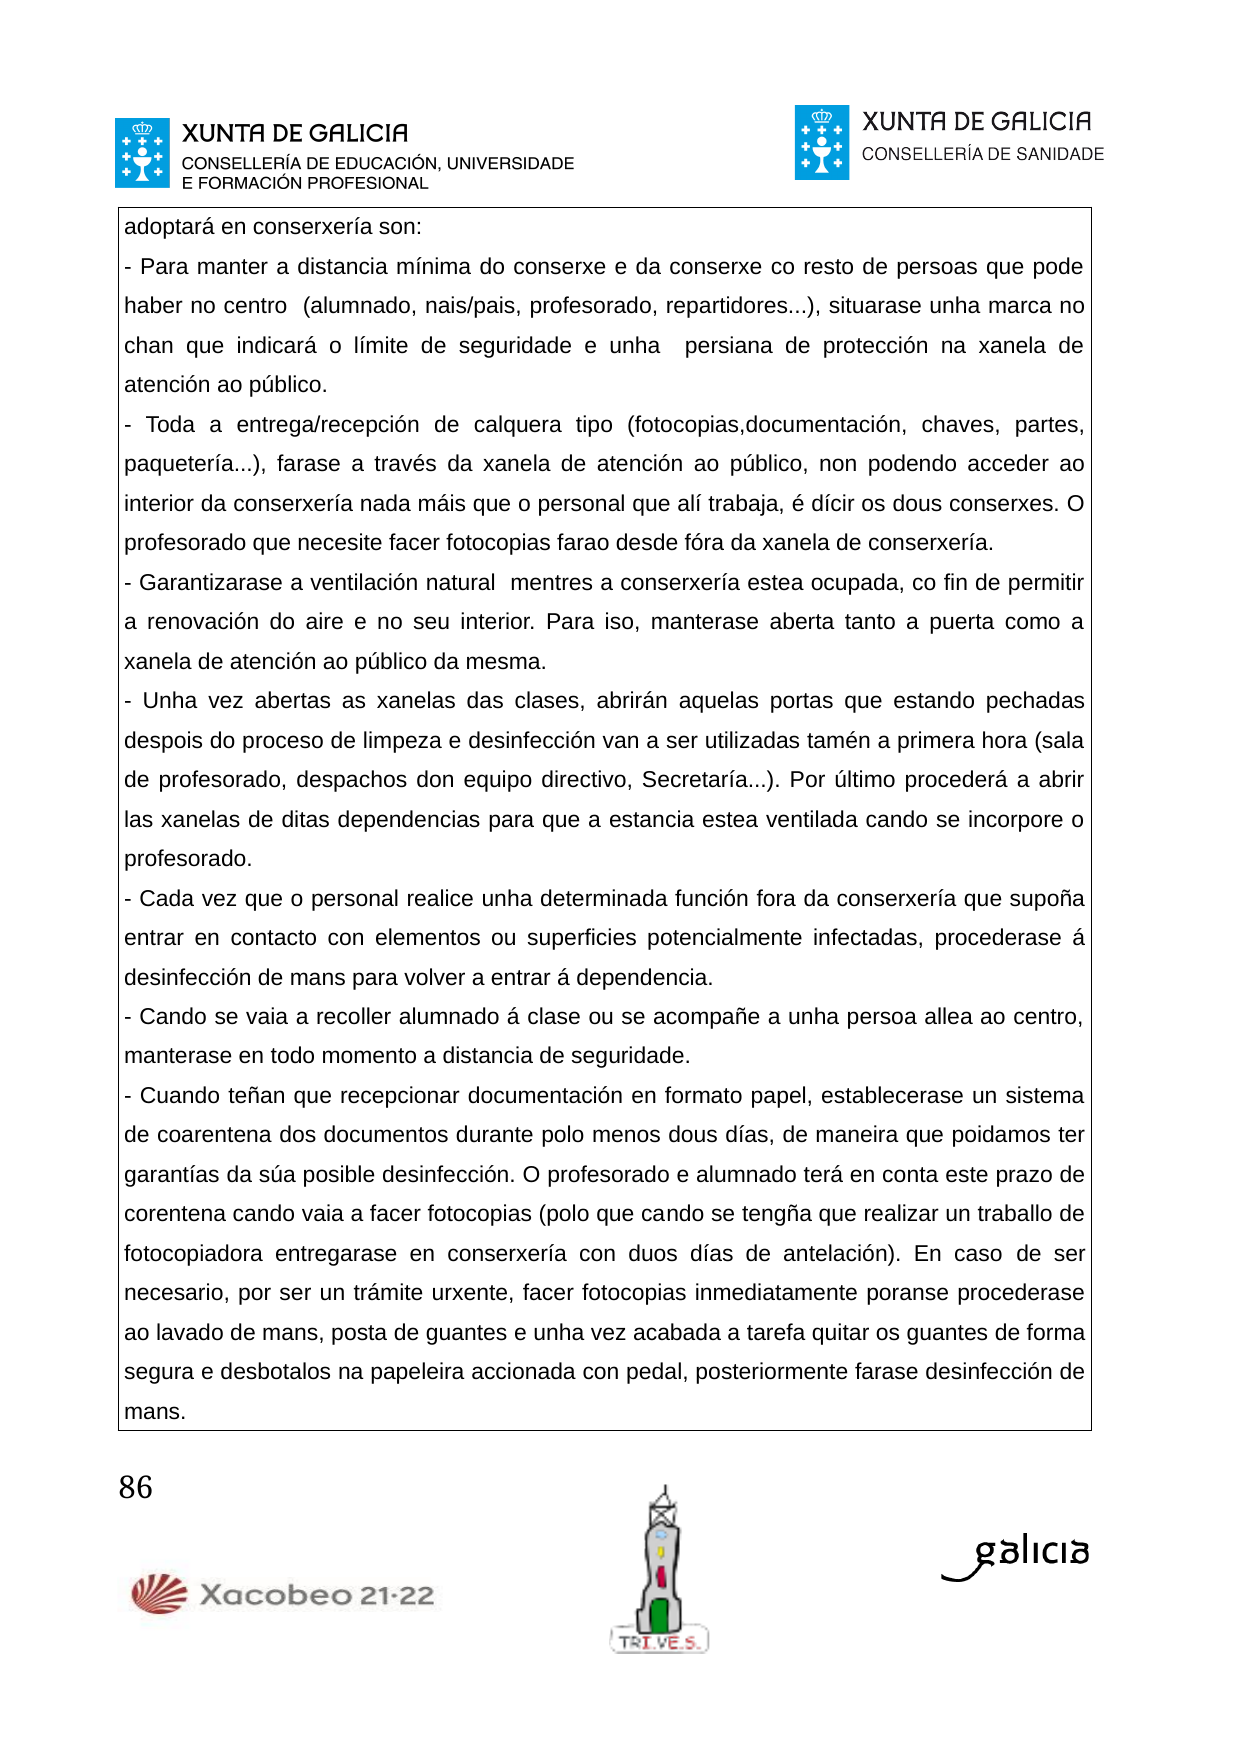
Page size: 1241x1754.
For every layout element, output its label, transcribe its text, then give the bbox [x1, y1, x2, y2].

picture [117, 1508, 449, 1679]
picture [818, 126, 825, 134]
picture [115, 118, 574, 189]
picture [834, 126, 841, 134]
picture [802, 143, 809, 150]
picture [123, 153, 130, 160]
picture [155, 168, 162, 175]
picture [134, 158, 151, 180]
picture [802, 159, 809, 167]
picture [813, 148, 830, 172]
picture [155, 153, 162, 160]
picture [139, 138, 146, 145]
picture [139, 148, 146, 155]
picture [850, 105, 1104, 180]
picture [123, 138, 130, 145]
picture [834, 159, 841, 167]
picture [818, 137, 826, 145]
table_cell adoptará en conserxería son: - Para manter a distancia mínima do conserxe e da conserxe co resto de persoas que pode haber no centro (alumnado, nais/pais, profesorado, repartidores...), situarase unha marca no chan que indicará o límite de seguridade e unha persiana de protección na xanela de atención ao público. - Toda a entrega/recepción de calquera tipo (fotocopias,documentación, chaves, partes, paquetería...), farase a través da xanela de atención ao público, non podendo acceder ao interior da conserxería nada máis que o personal que alí trabaja, é dícir os dous conserxes. O profesorado que necesite facer fotocopias farao desde fóra da xanela de conserxería. - Garantizarase a ventilación natural mentres a conserxería estea ocupada, co fin de permitir a renovación do aire e no seu interior. Para iso, manterase aberta tanto a puerta como a xanela de atención ao público da mesma. - Unha vez abertas as xanelas das clases, abrirán aquelas portas que estando pechadas despois do proceso de limpeza e desinfección van a ser utilizadas tamén a primera hora (sala de profesorado, despachos don equipo directivo, Secretaría...). Por último procederá a abrir las xanelas de ditas dependencias para que a estancia estea ventilada cando se incorpore o profesorado. - Cada vez que o personal realice unha determinada función fora da conserxería que supoña entrar en contacto con elementos ou superficies potencialmente infectadas, procederase á desinfección de mans para volver a entrar á dependencia. - Cando se vaia a recoller alumnado á clase ou se acompañe a unha persoa allea ao centro, manterase en todo momento a distancia de seguridade. - Cuando teñan que recepcionar documentación en formato papel, establecerase un sistema de coarentena dos documentos durante polo menos dous días, de maneira que poidamos ter garantías da súa posible desinfección. O profesorado e alumnado terá en conta este prazo de corentena cando vaia a facer fotocopias (polo que cando se tengña que realizar un traballo de fotocopiadora entregarase en conserxería con duos días de antelación). En caso de ser necesario, por ser un trámite urxente, facer fotocopias inmediatamente poranse procederase ao lavado de mans, posta de guantes e unha vez acabada a tarefa quitar os guantes de forma segura e desbotalos na papeleira accionada con pedal, posteriormente farase desinfección de mans. [119, 208, 1091, 1430]
picture [123, 168, 130, 175]
picture [834, 143, 841, 150]
picture [155, 138, 162, 144]
picture [941, 1533, 1089, 1582]
picture [802, 126, 809, 134]
picture [609, 1483, 710, 1654]
